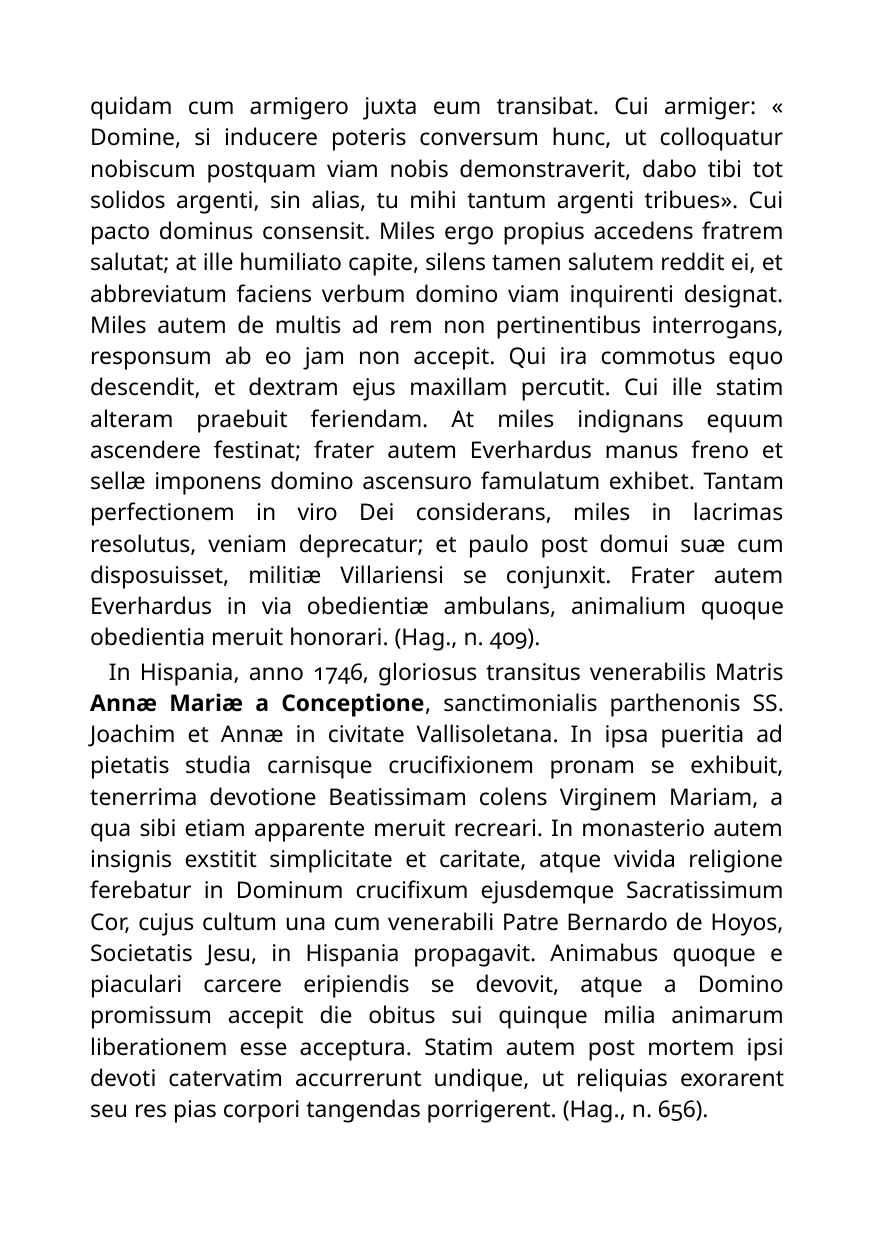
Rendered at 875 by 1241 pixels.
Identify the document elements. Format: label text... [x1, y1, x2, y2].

text In Hispania, anno 1746, gloriosus transitus venerabilis Matris Annæ Mariæ a Conceptione, sanctimonialis parthenonis SS. Joachim et Annæ in civitate Vallisoletana. In ipsa pueritia ad pietatis studia carnisque crucifixionem pronam se exhibuit, tenerrima devotione Beatissimam colens Virginem Mariam, a qua sibi etiam apparente meruit recreari. In monasterio autem insignis exstitit simplicitate et caritate, atque vivida religione ferebatur in Dominum crucifixum ejusdemque Sacratissimum Cor, cujus cultum una cum vene­rabili Patre Bernardo de Hoyos, Societatis Jesu, in Hispania propagavit. Animabus quoque e piaculari carcere eripiendis se devovit, atque a Domino promissum accepit die obitus sui quinque milia animarum liberationem esse acceptura. Statim autem post mortem ipsi devoti catervatim accurrerunt undi­que, ut reliquias exorarent seu res pias corpori tangendas porrigerent. (Hag., n. 656). [90, 656, 784, 1124]
text quidam cum armigero juxta eum transibat. Cui armiger: « Domine, si inducere poteris conversum hunc, ut colloquatur nobiscum postquam viam nobis demonstraverit, dabo tibi tot solidos argenti, sin alias, tu mihi tantum argenti tribues». Cui pacto dominus consensit. Miles ergo propius accedens fratrem salutat; at ille humiliato capite, silens tamen salutem reddit ei, et abbreviatum faciens verbum domino viam inquirenti designat. Miles autem de multis ad rem non pertinentibus interrogans, responsum ab eo jam non accepit. Qui ira commotus equo descendit, et dextram ejus maxillam percutit. Cui ille statim alteram praebuit feriendam. At miles indignans equum ascendere festinat; frater autem Everhardus manus freno et sellæ imponens domino ascensuro famu­latum exhibet. Tantam perfectionem in viro Dei considerans, miles in lacrimas resolutus, veniam deprecatur; et paulo post domui suæ cum disposuisset, militiæ Villariensi se conjunxit. Frater autem Everhardus in via obedientiæ ambulans, ani­malium quoque obedientia meruit honorari. (Hag., n. 409). [90, 90, 784, 652]
